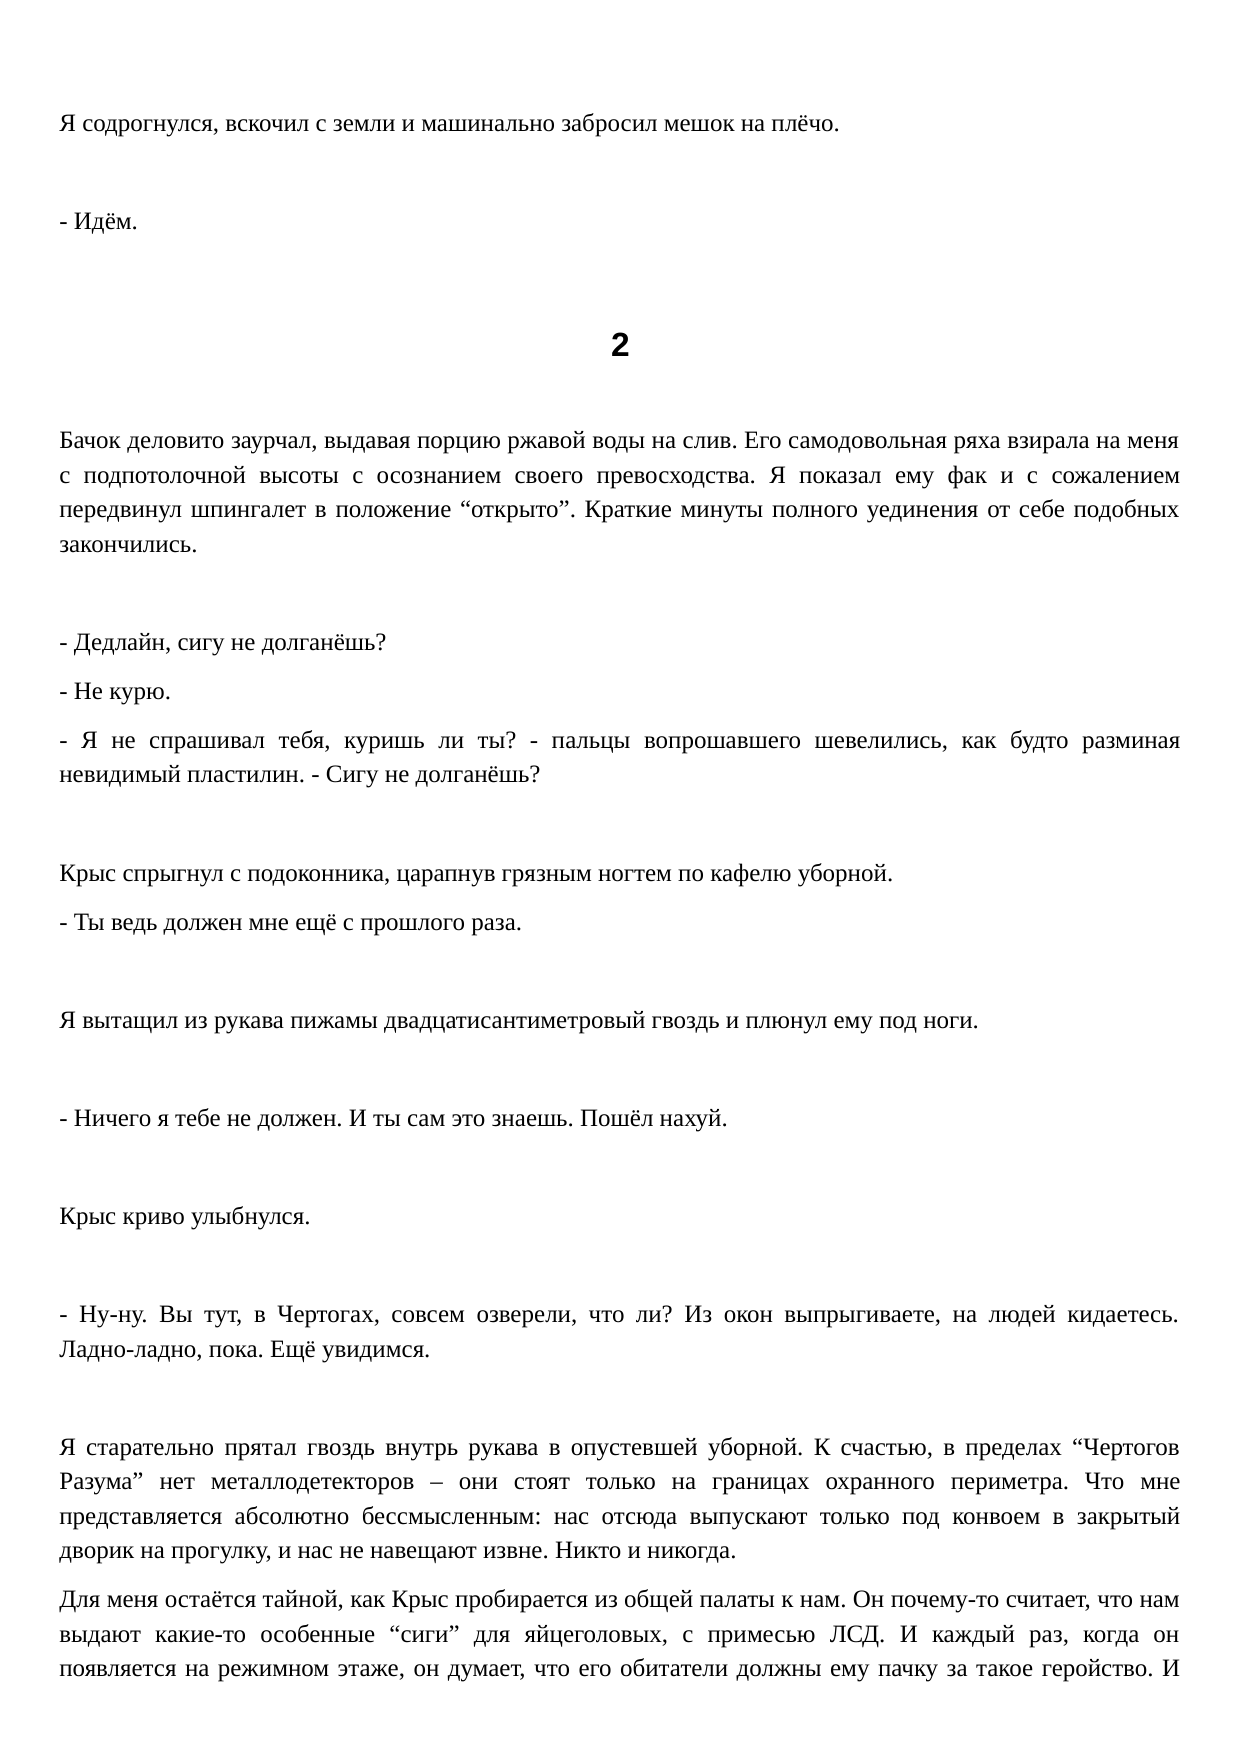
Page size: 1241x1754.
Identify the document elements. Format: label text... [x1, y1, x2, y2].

text Крыс криво улыбнулся. [59, 1201, 1181, 1230]
text Бачок деловито заурчал, выдавая порцию ржавой воды на слив. Его самодовольная ряха взирала на меня с подпотолочной высоты с осознанием своего превосходства. Я показал ему фак и с сожалением передвинул шпингалет в положение “открыто”. Краткие минуты полного уединения от себе подобных закончились. [59, 425, 1181, 558]
text Для меня остаётся тайной, как Крыс пробирается из общей палаты к нам. Он почему-то считает, что нам выдают какие-то особенные “сиги” для яйцеголовых, с примесью ЛСД. И каждый раз, когда он появляется на режимном этаже, он думает, что его обитатели должны ему пачку за такое геройство. И [59, 1584, 1181, 1682]
text - Ничего я тебе не должен. И ты сам это знаешь. Пошёл нахуй. [59, 1103, 1181, 1132]
text - Не курю. [59, 676, 1181, 705]
text Я вытащил из рукава пижамы двадцатисантиметровый гвоздь и плюнул ему под ноги. [59, 1005, 1181, 1034]
text Я старательно прятал гвоздь внутрь рукава в опустевшей уборной. К счастью, в пределах “Чертогов Разума” нет металлодетекторов – они стоят только на границах охранного периметра. Что мне представляется абсолютно бессмысленным: нас отсюда выпускают только под конвоем в закрытый дворик на прогулку, и нас не навещают извне. Никто и никогда. [59, 1432, 1181, 1564]
text Я содрогнулся, вскочил с земли и машинально забросил мешок на плёчо. [59, 108, 1181, 137]
text - Дедлайн, сигу не долганёшь? [59, 627, 1181, 656]
text Крыс спрыгнул с подоконника, царапнув грязным ногтем по кафелю уборной. [59, 858, 1181, 886]
subtitle 2 [59, 325, 1181, 364]
text - Я не спрашивал тебя, куришь ли ты? - пальцы вопрошавшего шевелились, как будто разминая невидимый пластилин. - Сигу не долганёшь? [59, 725, 1181, 788]
text - Ты ведь должен мне ещё с прошлого раза. [59, 907, 1181, 936]
text - Ну-ну. Вы тут, в Чертогах, совсем озверели, что ли? Из окон выпрыгиваете, на людей кидаетесь. Ладно-ладно, пока. Ещё увидимся. [59, 1299, 1181, 1362]
text - Идём. [59, 206, 1181, 235]
